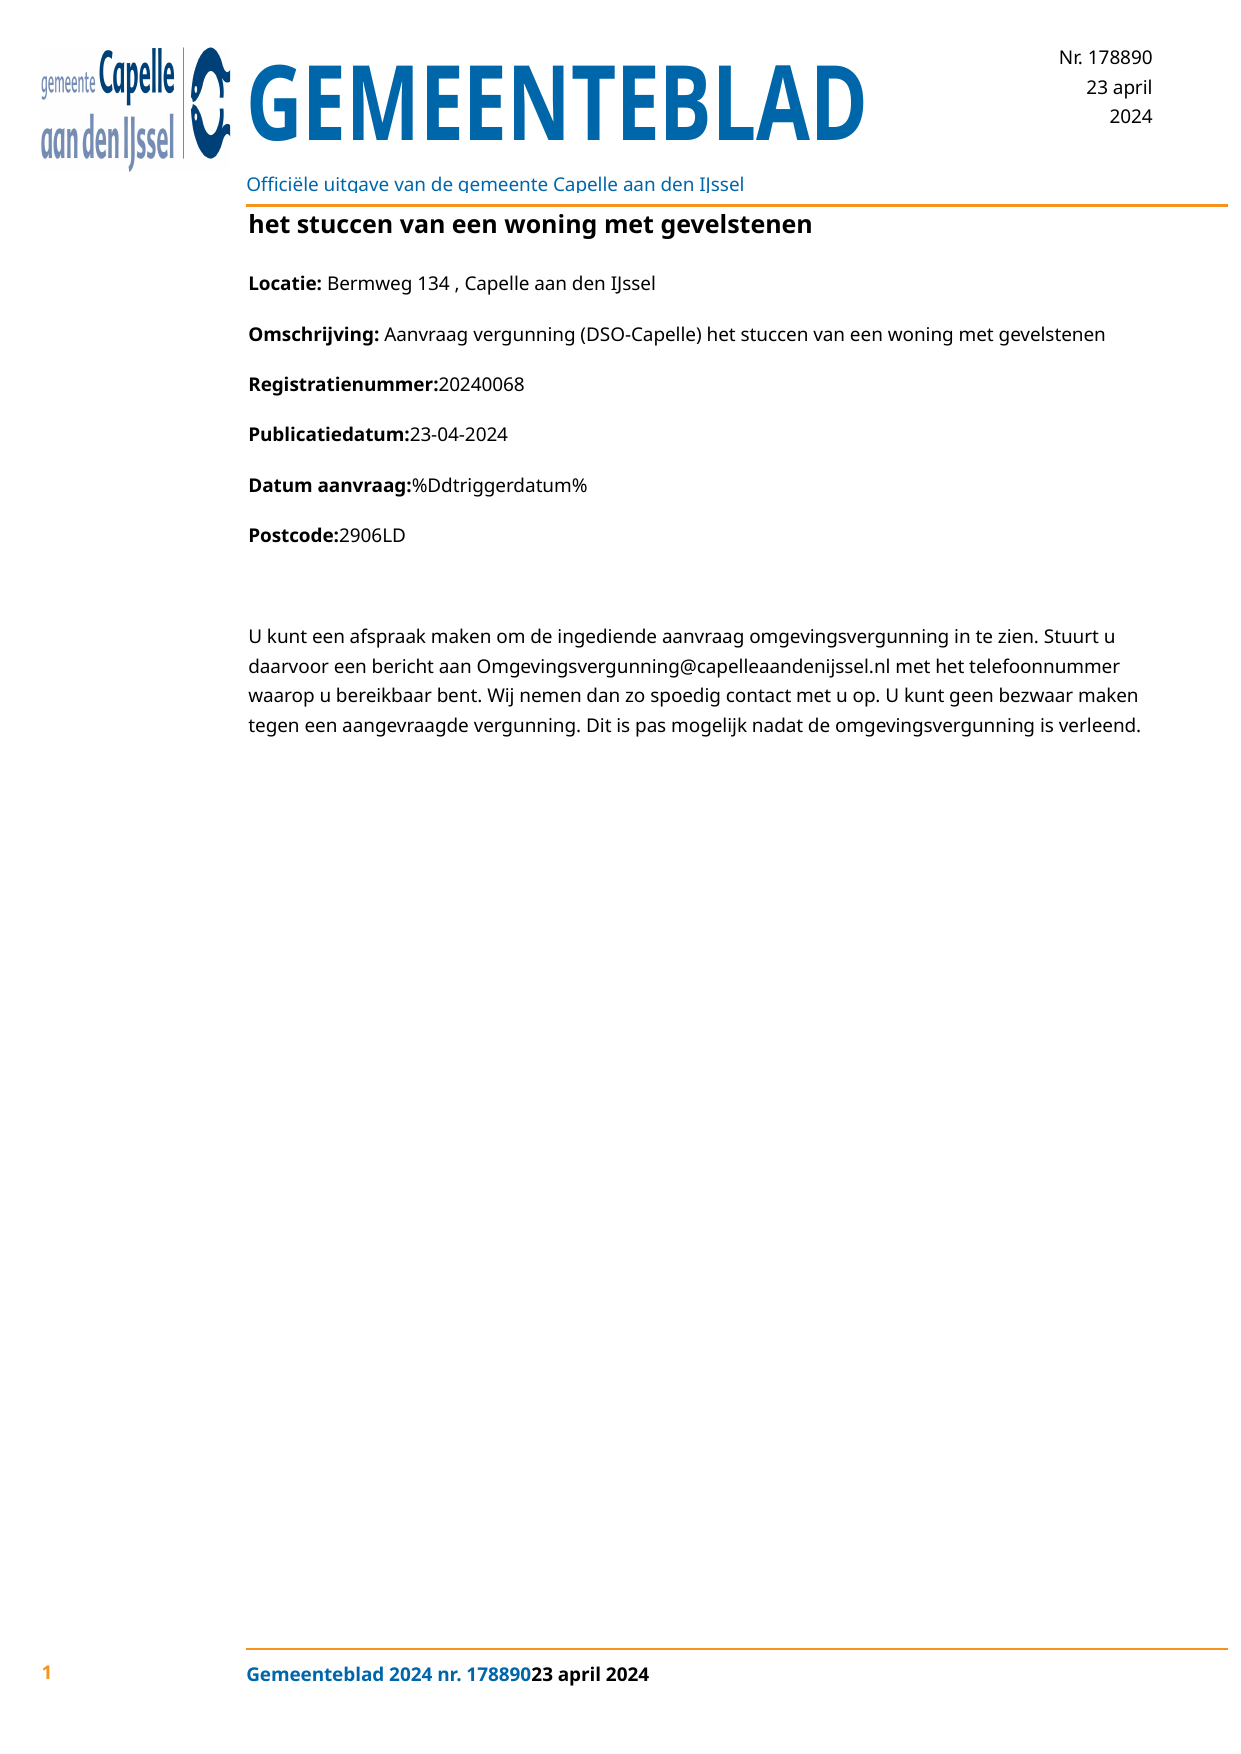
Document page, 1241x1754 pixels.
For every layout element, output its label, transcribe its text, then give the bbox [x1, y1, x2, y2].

picture [41, 47, 231, 172]
text Publicatiedatum:23-04-2024 [248, 422, 1152, 447]
text Omschrijving: Aanvraag vergunning (DSO-Capelle) het stuccen van een woning met gevelstenen [248, 321, 1152, 346]
text het stuccen van een woning met gevelstenen [248, 207, 1152, 241]
text Locatie: Bermweg 134 , Capelle aan den IJssel [248, 270, 1152, 296]
text Registratienummer:20240068 [248, 371, 1152, 397]
text Postcode:2906LD [248, 522, 1152, 548]
text U kunt een afspraak maken om de ingediende aanvraag omgevingsvergunning in te zien. Stuurt u daarvoor een bericht aan Omgevingsvergunning@capelleaandenijssel.nl met het telefoonnummer waarop u bereikbaar bent. Wij nemen dan zo spoedig contact met u op. U kunt geen bezwaar maken tegen een aangevraagde vergunning. Dit is pas mogelijk nadat de omgevingsvergunning is verleend. [248, 623, 1152, 738]
text Datum aanvraag:%Ddtriggerdatum% [248, 472, 1152, 498]
